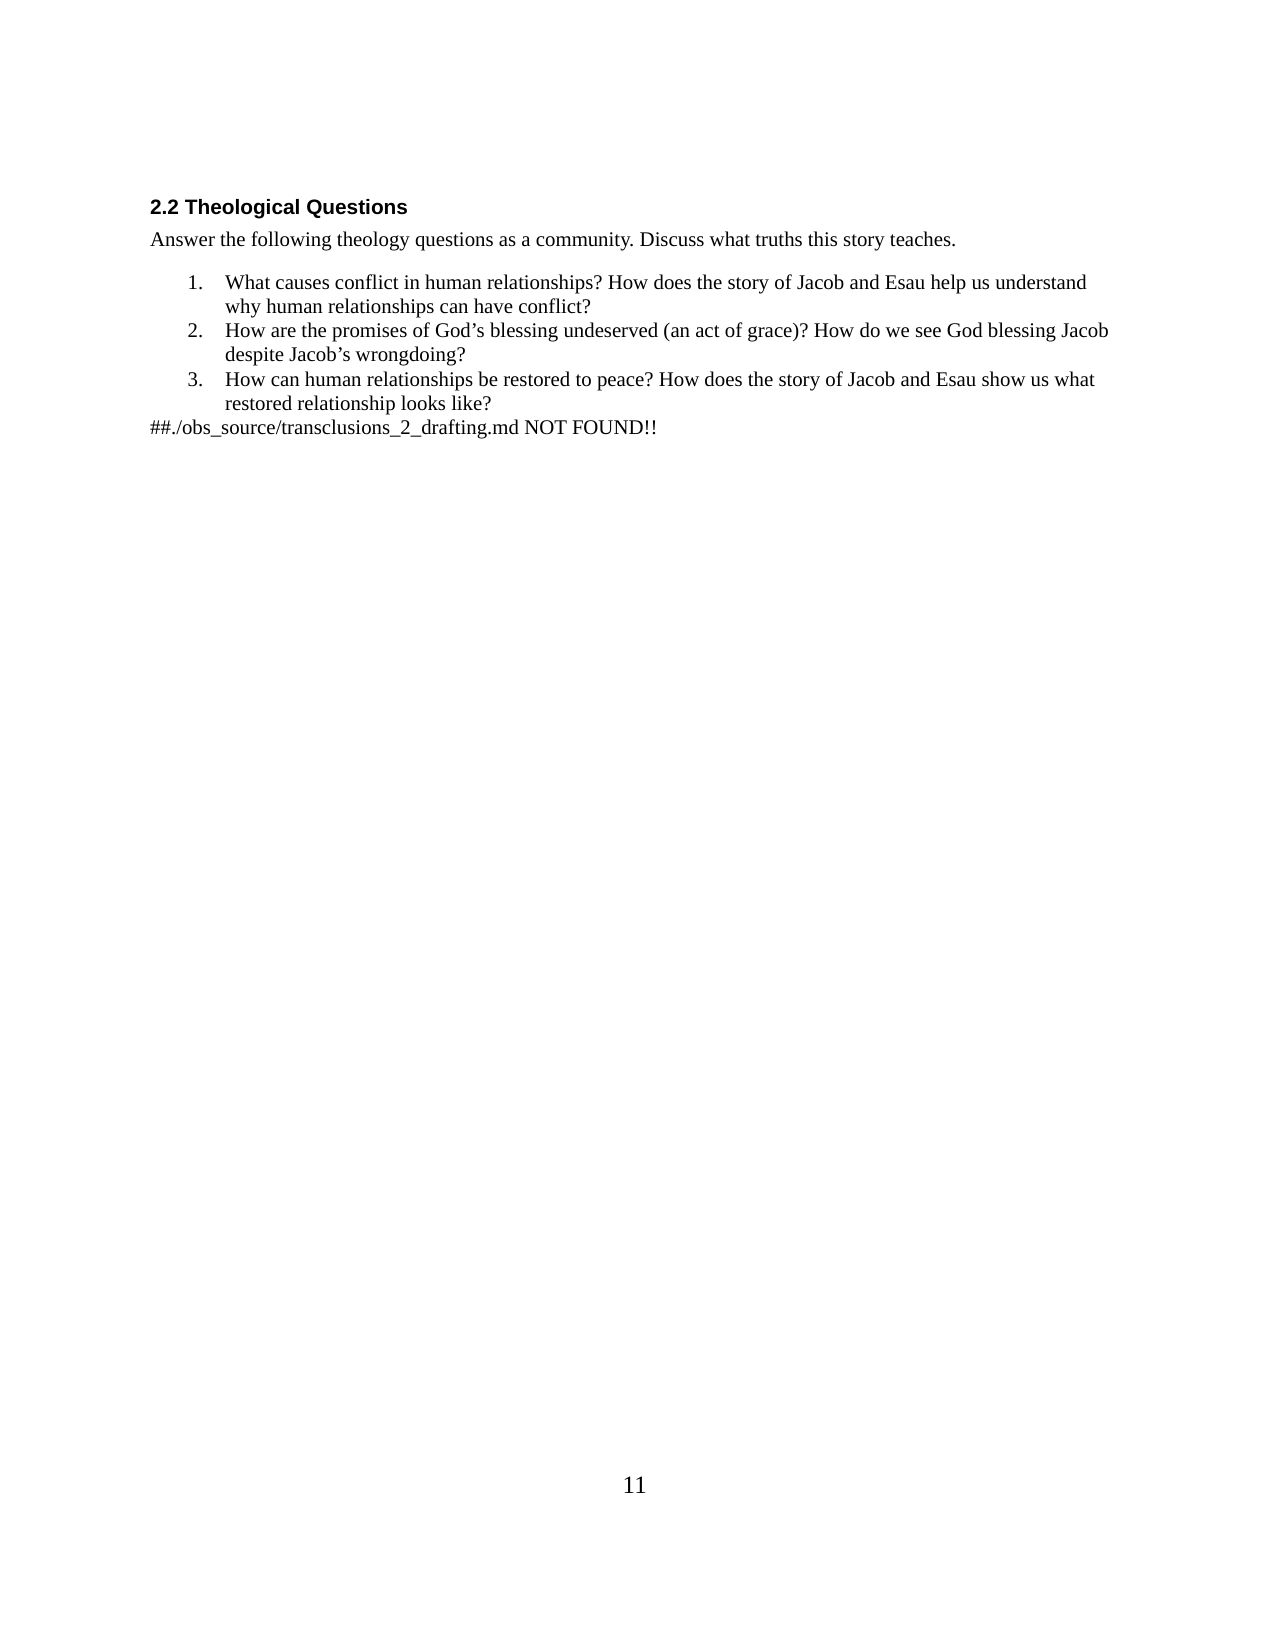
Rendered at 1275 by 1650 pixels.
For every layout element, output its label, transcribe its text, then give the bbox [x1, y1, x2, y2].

subtitle 2.2 Theological Questions [150, 195, 1125, 219]
text ##./obs_source/transclusions_2_drafting.md NOT FOUND!! [150, 414, 1125, 439]
list What causes conflict in human relationships? How does the story of Jacob and Esau help us understand why human relationships can have conflict? [187, 270, 1125, 318]
list How can human relationships be restored to peace? How does the story of Jacob and Esau show us what restored relationship looks like? [187, 366, 1125, 414]
text Answer the following theology questions as a community. Discuss what truths this story teaches. [150, 227, 1125, 251]
list How are the promises of God’s blessing undeserved (an act of grace)? How do we see God blessing Jacob despite Jacob’s wrongdoing? [187, 318, 1125, 366]
